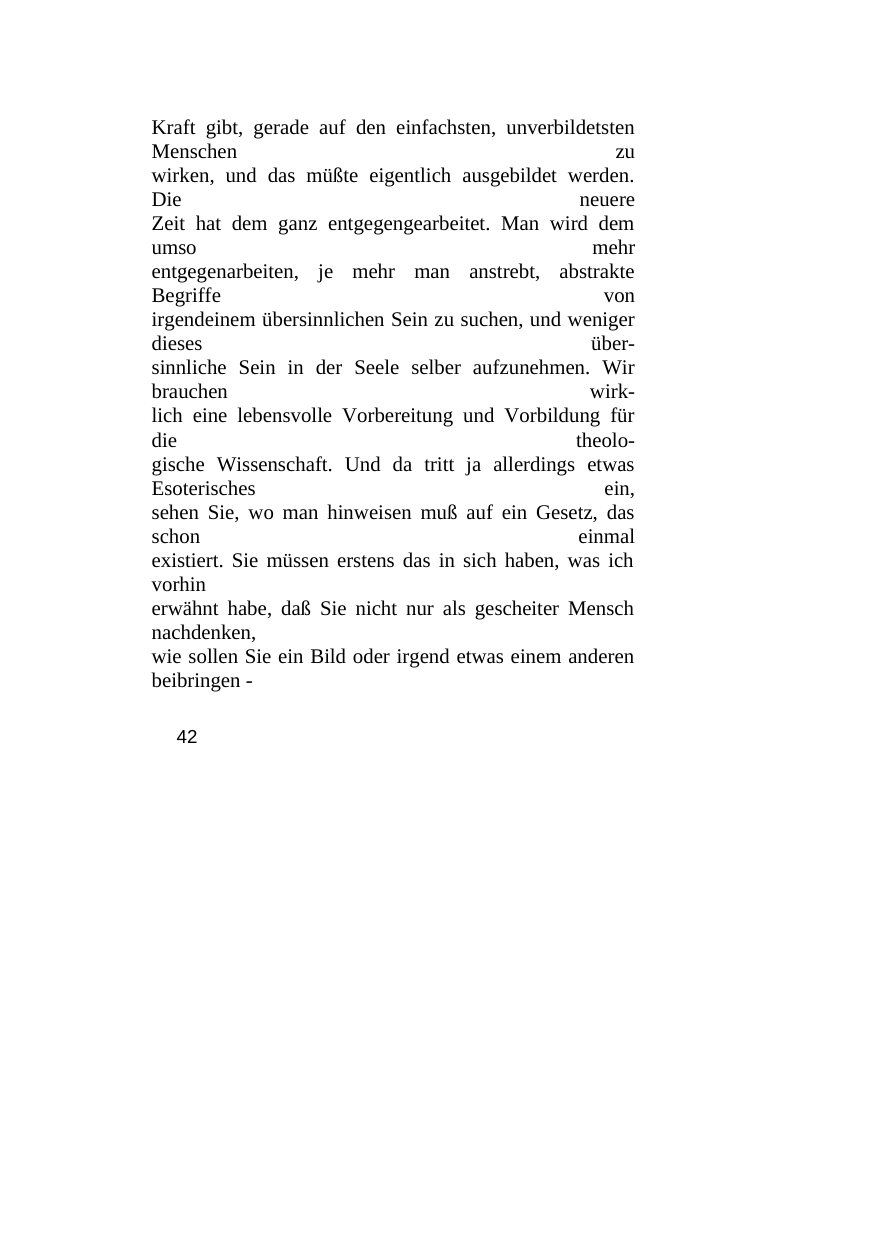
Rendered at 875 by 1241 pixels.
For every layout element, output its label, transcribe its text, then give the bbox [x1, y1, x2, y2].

text 42 [176, 726, 635, 747]
text Kraft gibt, gerade auf den einfachsten, unverbildetsten Menschen zu wirken, und das müßte eigentlich ausgebildet werden. Die neuere Zeit hat dem ganz entgegengearbeitet. Man wird dem umso mehr entgegenarbeiten, je mehr man anstrebt, abstrakte Begriffe von irgendeinem übersinnlichen Sein zu suchen, und weniger dieses über- sinnliche Sein in der Seele selber aufzunehmen. Wir brauchen wirk- lich eine lebensvolle Vorbereitung und Vorbildung für die theolo- gische Wissenschaft. Und da tritt ja allerdings etwas Esoterisches ein, sehen Sie, wo man hinweisen muß auf ein Gesetz, das schon einmal existiert. Sie müssen erstens das in sich haben, was ich vorhin erwähnt habe, daß Sie nicht nur als gescheiter Mensch nachdenken, wie sollen Sie ein Bild oder irgend etwas einem anderen beibringen - [151, 115, 635, 692]
